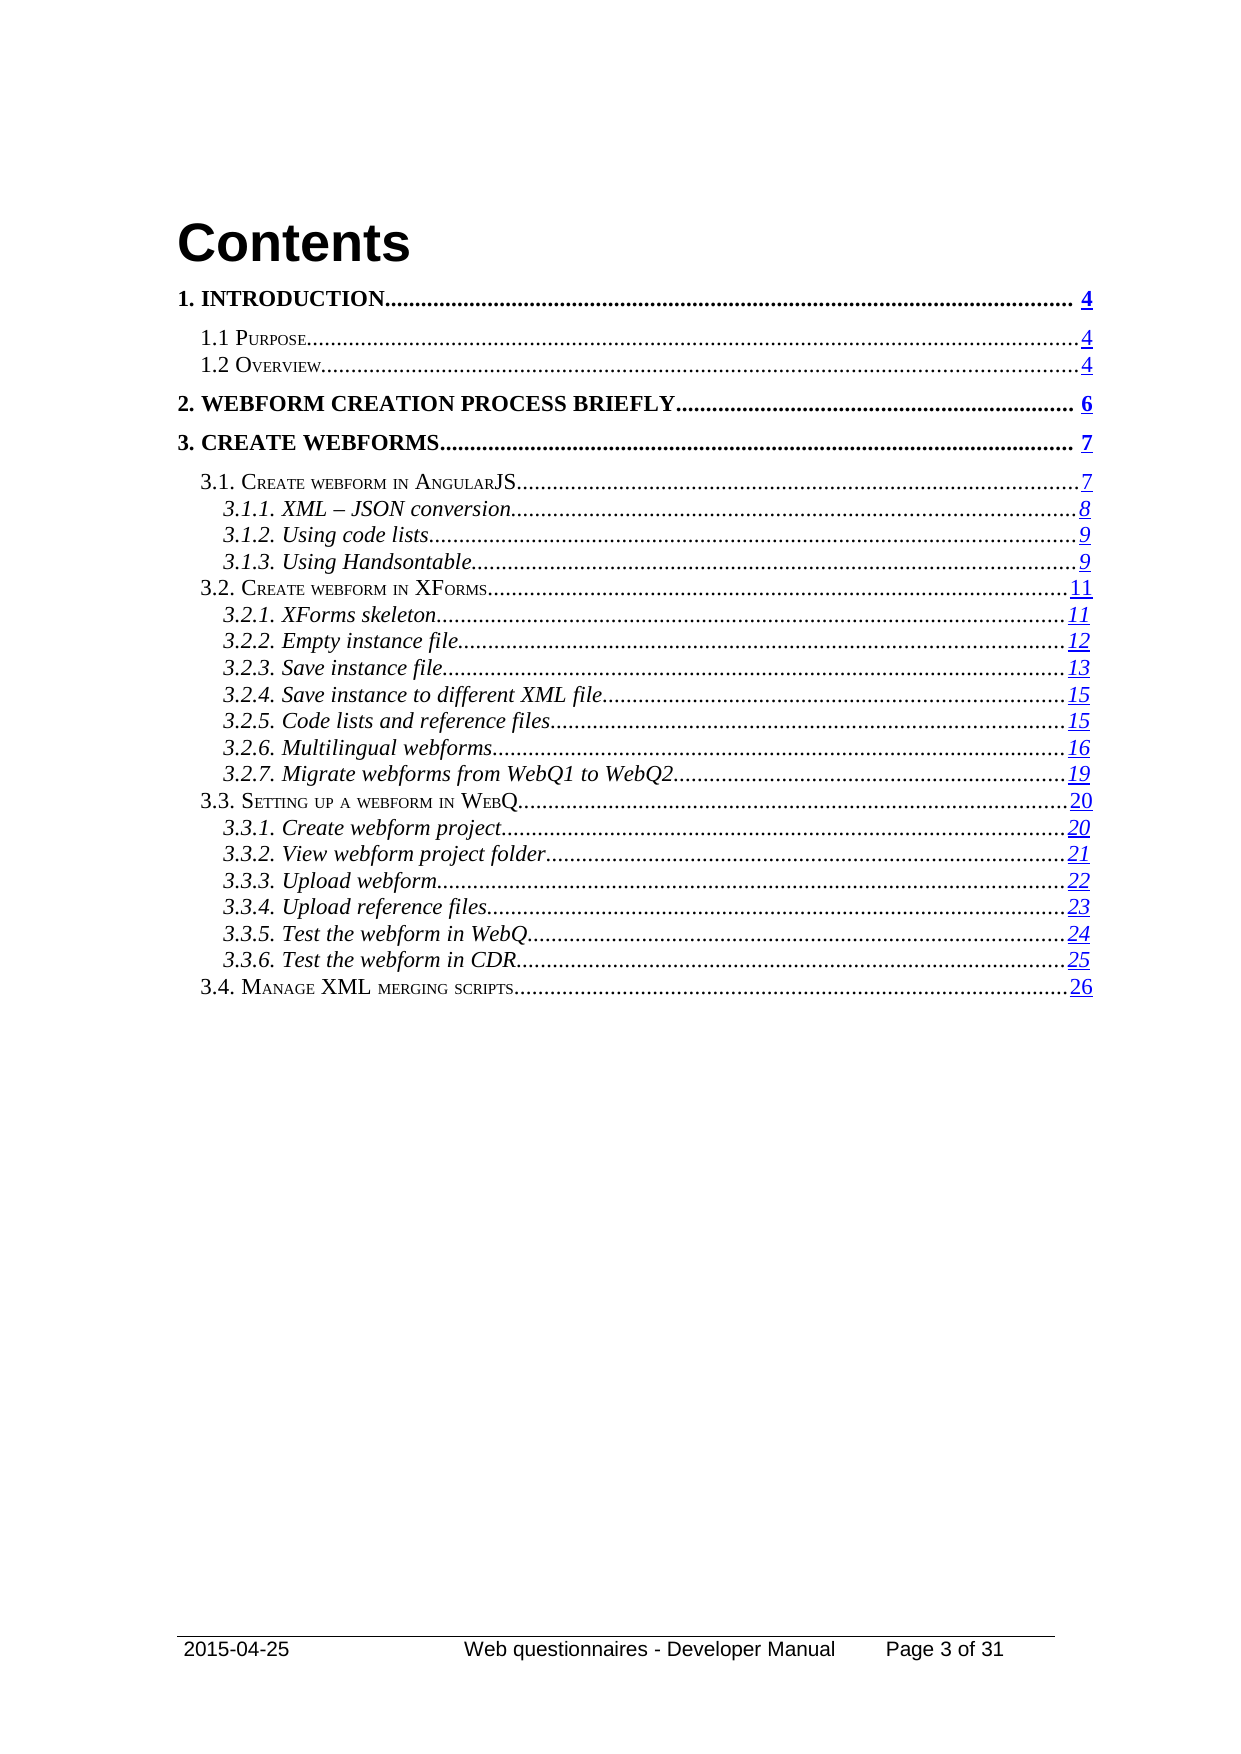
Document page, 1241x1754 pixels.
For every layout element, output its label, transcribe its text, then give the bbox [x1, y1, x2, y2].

text 3.1. Create webform in AngularJS 7 [200, 468, 1092, 494]
text 3.1.2. Using code lists 9 [223, 521, 1092, 548]
text 3.2.6. Multilingual webforms 16 [223, 734, 1092, 760]
text 3.3.6. Test the webform in CDR 25 [223, 946, 1092, 973]
subtitle Contents [177, 210, 1092, 273]
text 3. Create webforms 7 [177, 429, 1092, 456]
text 3.2.5. Code lists and reference files 15 [223, 707, 1092, 734]
text 3.3.4. Upload reference files 23 [223, 893, 1092, 919]
text 3.1.1. XML – JSON conversion 8 [223, 494, 1092, 521]
text 3.2. Create webform in XForms 11 [200, 574, 1092, 601]
text 3.3.2. View webform project folder 21 [223, 840, 1092, 866]
text 3.1.3. Using Handsontable 9 [223, 548, 1092, 574]
text 3.2.1. XForms skeleton 11 [223, 601, 1092, 627]
text 3.3.5. Test the webform in WebQ 24 [223, 919, 1092, 946]
text 3.3. Setting up a webform in WebQ 20 [200, 787, 1092, 813]
text 3.2.4. Save instance to different XML file 15 [223, 681, 1092, 707]
text 3.3.1. Create webform project 20 [223, 813, 1092, 840]
text 3.4. Manage XML merging scripts 26 [200, 973, 1092, 999]
text 1. Introduction 4 [177, 285, 1092, 312]
text 3.2.3. Save instance file 13 [223, 654, 1092, 681]
text 2. Webform creation process briefly 6 [177, 390, 1092, 416]
text 1.2 Overview 4 [200, 351, 1092, 377]
text 3.2.2. Empty instance file 12 [223, 627, 1092, 654]
text 3.3.3. Upload webform 22 [223, 866, 1092, 893]
text 3.2.7. Migrate webforms from WebQ1 to WebQ2 19 [223, 760, 1092, 787]
text 1.1 Purpose 4 [200, 324, 1092, 351]
